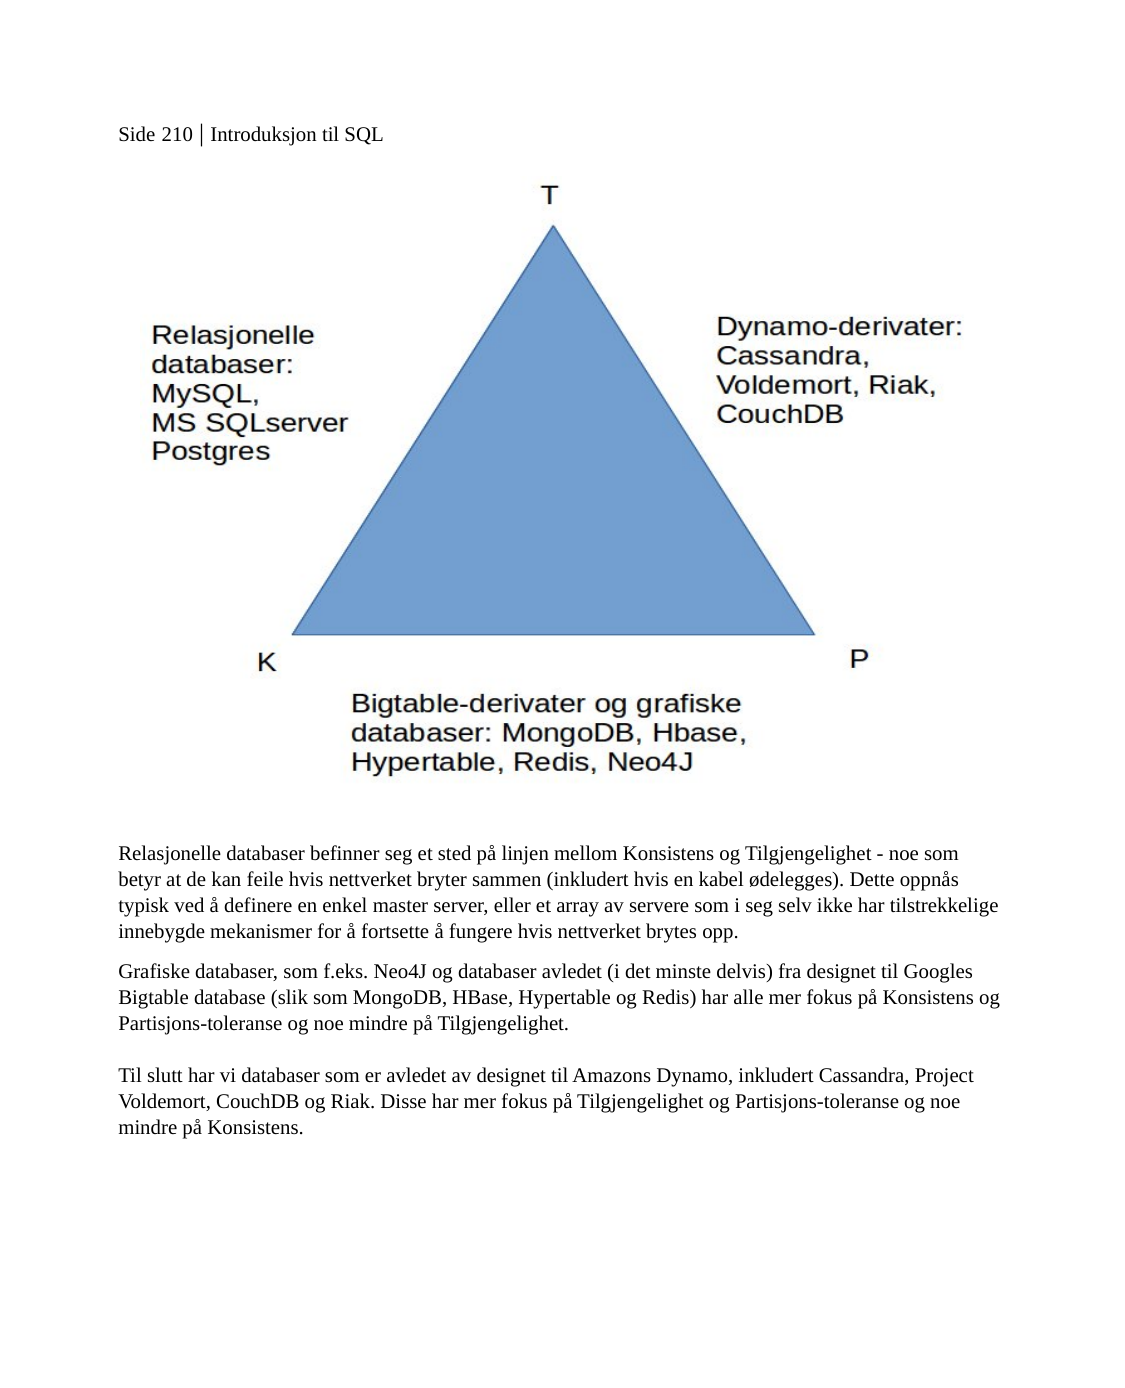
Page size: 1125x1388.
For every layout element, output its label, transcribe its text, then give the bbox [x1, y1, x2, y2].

picture [140, 176, 985, 799]
text Grafiske databaser, som f.eks. Neo4J og databaser avledet (i det minste delvis) fra designet til Googles Bigtable database (slik som MongoDB, HBase, Hypertable og Redis) har alle mer fokus på Konsistens og Partisjons-toleranse og noe mindre på Tilgjengelighet. Til slutt har vi databaser som er avledet av designet til Amazons Dynamo, inkludert Cassandra, Project Voldemort, CouchDB og Riak. Disse har mer fokus på Tilgjengelighet og Partisjons-toleranse og noe mindre på Konsistens. [118, 959, 1007, 1139]
text Relasjonelle databaser befinner seg et sted på linjen mellom Konsistens og Tilgjengelighet - noe som betyr at de kan feile hvis nettverket bryter sammen (inkludert hvis en kabel ødelegges). Dette oppnås typisk ved å definere en enkel master server, eller et array av servere som i seg selv ikke har tilstrekkelige innebygde mekanismer for å fortsette å fungere hvis nettverket brytes opp. [118, 841, 1007, 943]
